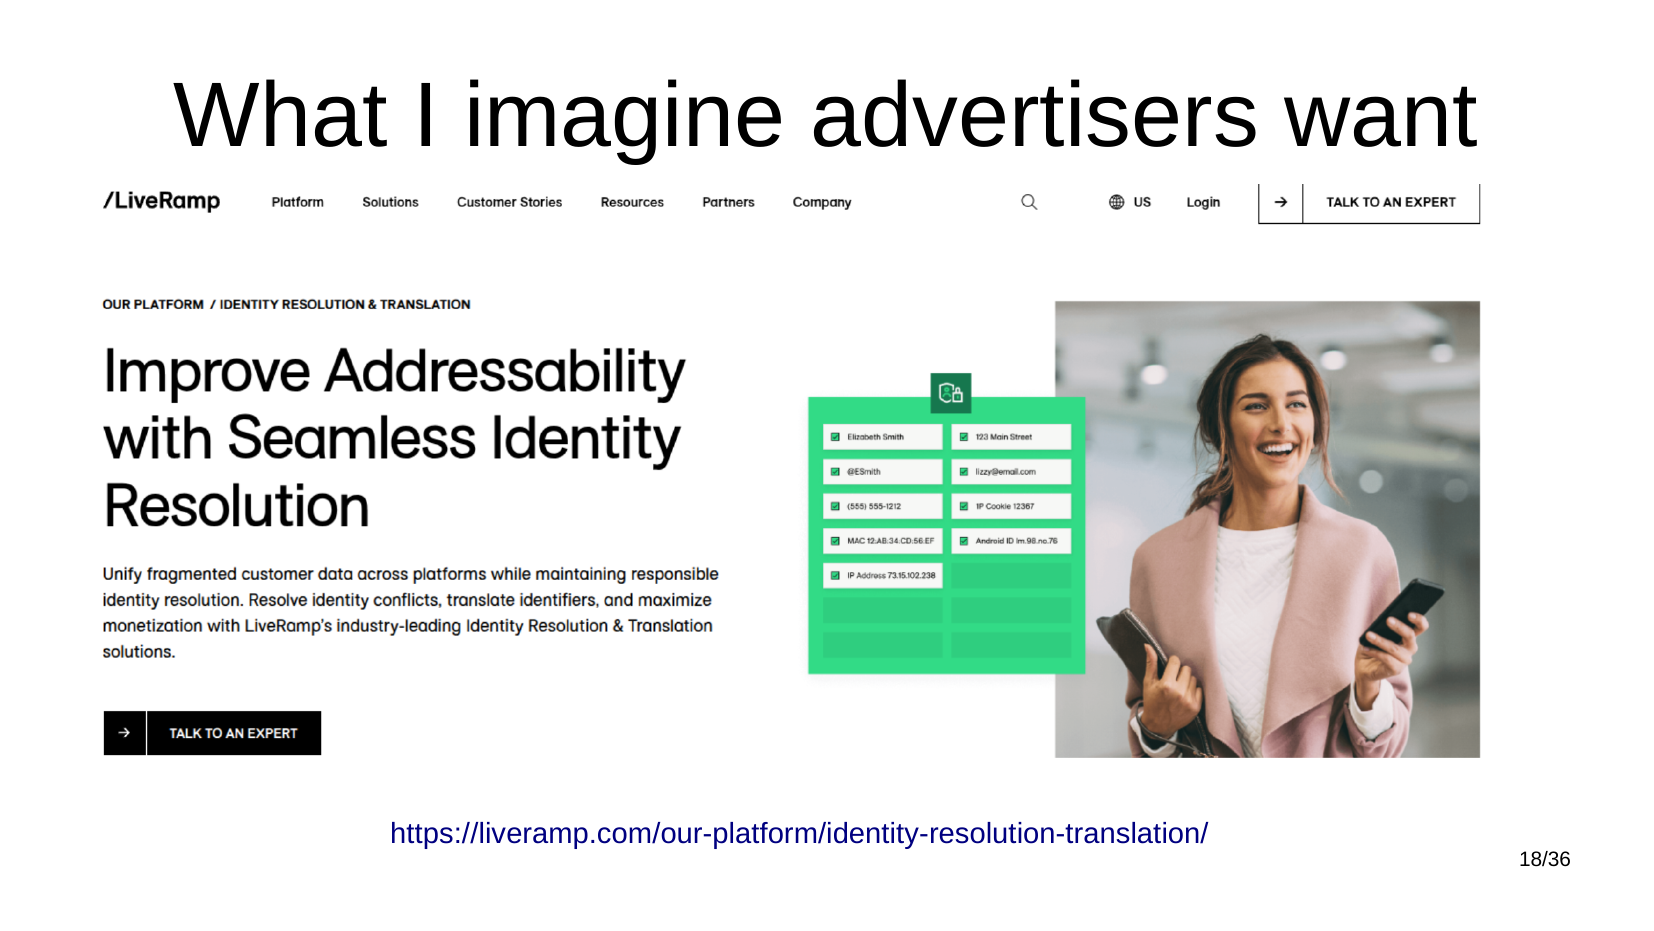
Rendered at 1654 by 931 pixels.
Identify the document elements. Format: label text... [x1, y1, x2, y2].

picture [91, 184, 1509, 775]
title What I imagine advertisers want [82, 37, 1571, 193]
text_box https://liveramp.com/our-platform/identity-resolution-translation/ [223, 810, 1385, 909]
